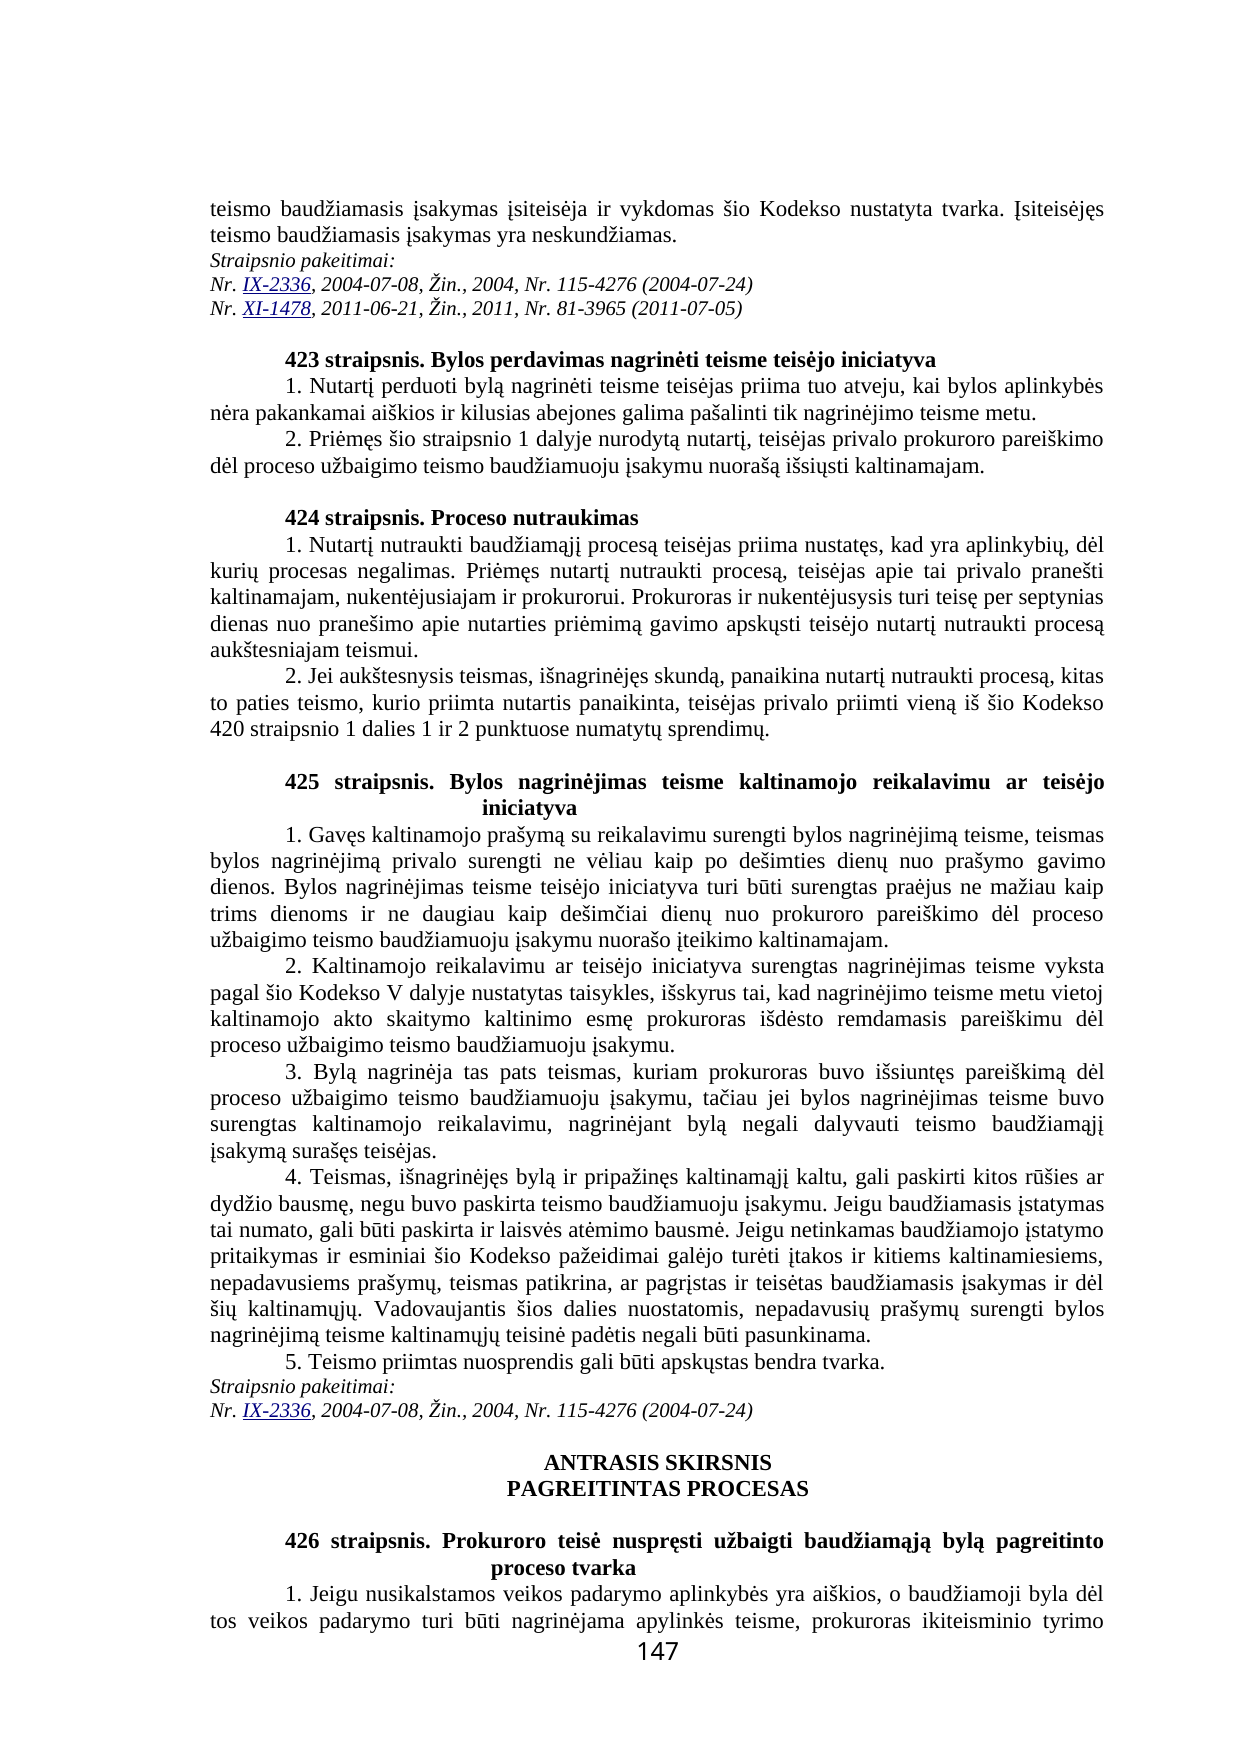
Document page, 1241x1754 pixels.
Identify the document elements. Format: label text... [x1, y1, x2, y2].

text 2. Kaltinamojo reikalavimu ar teisėjo iniciatyva surengtas nagrinėjimas teisme vyksta pagal šio Kodekso V dalyje nustatytas taisykles, išskyrus tai, kad nagrinėjimo teisme metu vietoj kaltinamojo akto skaitymo kaltinimo esmę prokuroras išdėsto remdamasis pareiškimu dėl proceso užbaigimo teismo baudžiamuoju įsakymu. [210, 952, 1106, 1058]
text 1. Nutartį perduoti bylą nagrinėti teisme teisėjas priima tuo atveju, kai bylos aplinkybės nėra pakankamai aiškios ir kilusias abejones galima pašalinti tik nagrinėjimo teisme metu. [210, 373, 1106, 425]
text 5. Teismo priimtas nuosprendis gali būti apskųstas bendra tvarka. [210, 1348, 1106, 1374]
text Pagreitintas procesas [210, 1475, 1106, 1501]
text Straipsnio pakeitimai: [210, 248, 1106, 272]
text 1. Jeigu nusikalstamos veikos padarymo aplinkybės yra aiškios, o baudžiamoji byla dėl tos veikos padarymo turi būti nagrinėjama apylinkės teisme, prokuroras ikiteisminio tyrimo [210, 1580, 1106, 1633]
text 3. Bylą nagrinėja tas pats teismas, kuriam prokuroras buvo išsiuntęs pareiškimą dėl proceso užbaigimo teismo baudžiamuoju įsakymu, tačiau jei bylos nagrinėjimas teisme buvo surengtas kaltinamojo reikalavimu, nagrinėjant bylą negali dalyvauti teismo baudžiamąjį įsakymą surašęs teisėjas. [210, 1058, 1106, 1163]
text 425 straipsnis. Bylos nagrinėjimas teisme kaltinamojo reikalavimu ar teisėjo iniciatyva [285, 768, 1106, 821]
text Nr. IX-2336, 2004-07-08, Žin., 2004, Nr. 115-4276 (2004-07-24) [210, 1398, 1106, 1422]
text 4. Teismas, išnagrinėjęs bylą ir pripažinęs kaltinamąjį kaltu, gali paskirti kitos rūšies ar dydžio bausmę, negu buvo paskirta teismo baudžiamuoju įsakymu. Jeigu baudžiamasis įstatymas tai numato, gali būti paskirta ir laisvės atėmimo bausmė. Jeigu netinkamas baudžiamojo įstatymo pritaikymas ir esminiai šio Kodekso pažeidimai galėjo turėti įtakos ir kitiems kaltinamiesiems, nepadavusiems prašymų, teismas patikrina, ar pagrįstas ir teisėtas baudžiamasis įsakymas ir dėl šių kaltinamųjų. Vadovaujantis šios dalies nuostatomis, nepadavusių prašymų surengti bylos nagrinėjimą teisme kaltinamųjų teisinė padėtis negali būti pasunkinama. [210, 1163, 1106, 1348]
text teismo baudžiamasis įsakymas įsiteisėja ir vykdomas šio Kodekso nustatyta tvarka. Įsiteisėjęs teismo baudžiamasis įsakymas yra neskundžiamas. [210, 195, 1106, 248]
text Nr. IX-2336, 2004-07-08, Žin., 2004, Nr. 115-4276 (2004-07-24) [210, 272, 1106, 296]
text 423 straipsnis. Bylos perdavimas nagrinėti teisme teisėjo iniciatyva [210, 346, 1106, 373]
text ANTRASIS SKIRSNIS [210, 1448, 1106, 1475]
text 1. Gavęs kaltinamojo prašymą su reikalavimu surengti bylos nagrinėjimą teisme, teismas bylos nagrinėjimą privalo surengti ne vėliau kaip po dešimties dienų nuo prašymo gavimo dienos. Bylos nagrinėjimas teisme teisėjo iniciatyva turi būti surengtas praėjus ne mažiau kaip trims dienoms ir ne daugiau kaip dešimčiai dienų nuo prokuroro pareiškimo dėl proceso užbaigimo teismo baudžiamuoju įsakymu nuorašo įteikimo kaltinamajam. [210, 821, 1106, 952]
text 2. Priėmęs šio straipsnio 1 dalyje nurodytą nutartį, teisėjas privalo prokuroro pareiškimo dėl proceso užbaigimo teismo baudžiamuoju įsakymu nuorašą išsiųsti kaltinamajam. [210, 425, 1106, 478]
text 2. Jei aukštesnysis teismas, išnagrinėjęs skundą, panaikina nutartį nutraukti procesą, kitas to paties teismo, kurio priimta nutartis panaikinta, teisėjas privalo priimti vieną iš šio Kodekso 420 straipsnio 1 dalies 1 ir 2 punktuose numatytų sprendimų. [210, 662, 1106, 742]
text Straipsnio pakeitimai: [210, 1374, 1106, 1398]
text 424 straipsnis. Proceso nutraukimas [285, 504, 1106, 531]
text 426 straipsnis. Prokuroro teisė nuspręsti užbaigti baudžiamąją bylą pagreitinto proceso tvarka [285, 1528, 1106, 1580]
text 1. Nutartį nutraukti baudžiamąjį procesą teisėjas priima nustatęs, kad yra aplinkybių, dėl kurių procesas negalimas. Priėmęs nutartį nutraukti procesą, teisėjas apie tai privalo pranešti kaltinamajam, nukentėjusiajam ir prokurorui. Prokuroras ir nukentėjusysis turi teisę per septynias dienas nuo pranešimo apie nutarties priėmimą gavimo apskųsti teisėjo nutartį nutraukti procesą aukštesniajam teismui. [210, 531, 1106, 662]
text Nr. XI-1478, 2011-06-21, Žin., 2011, Nr. 81-3965 (2011-07-05) [210, 296, 1106, 320]
